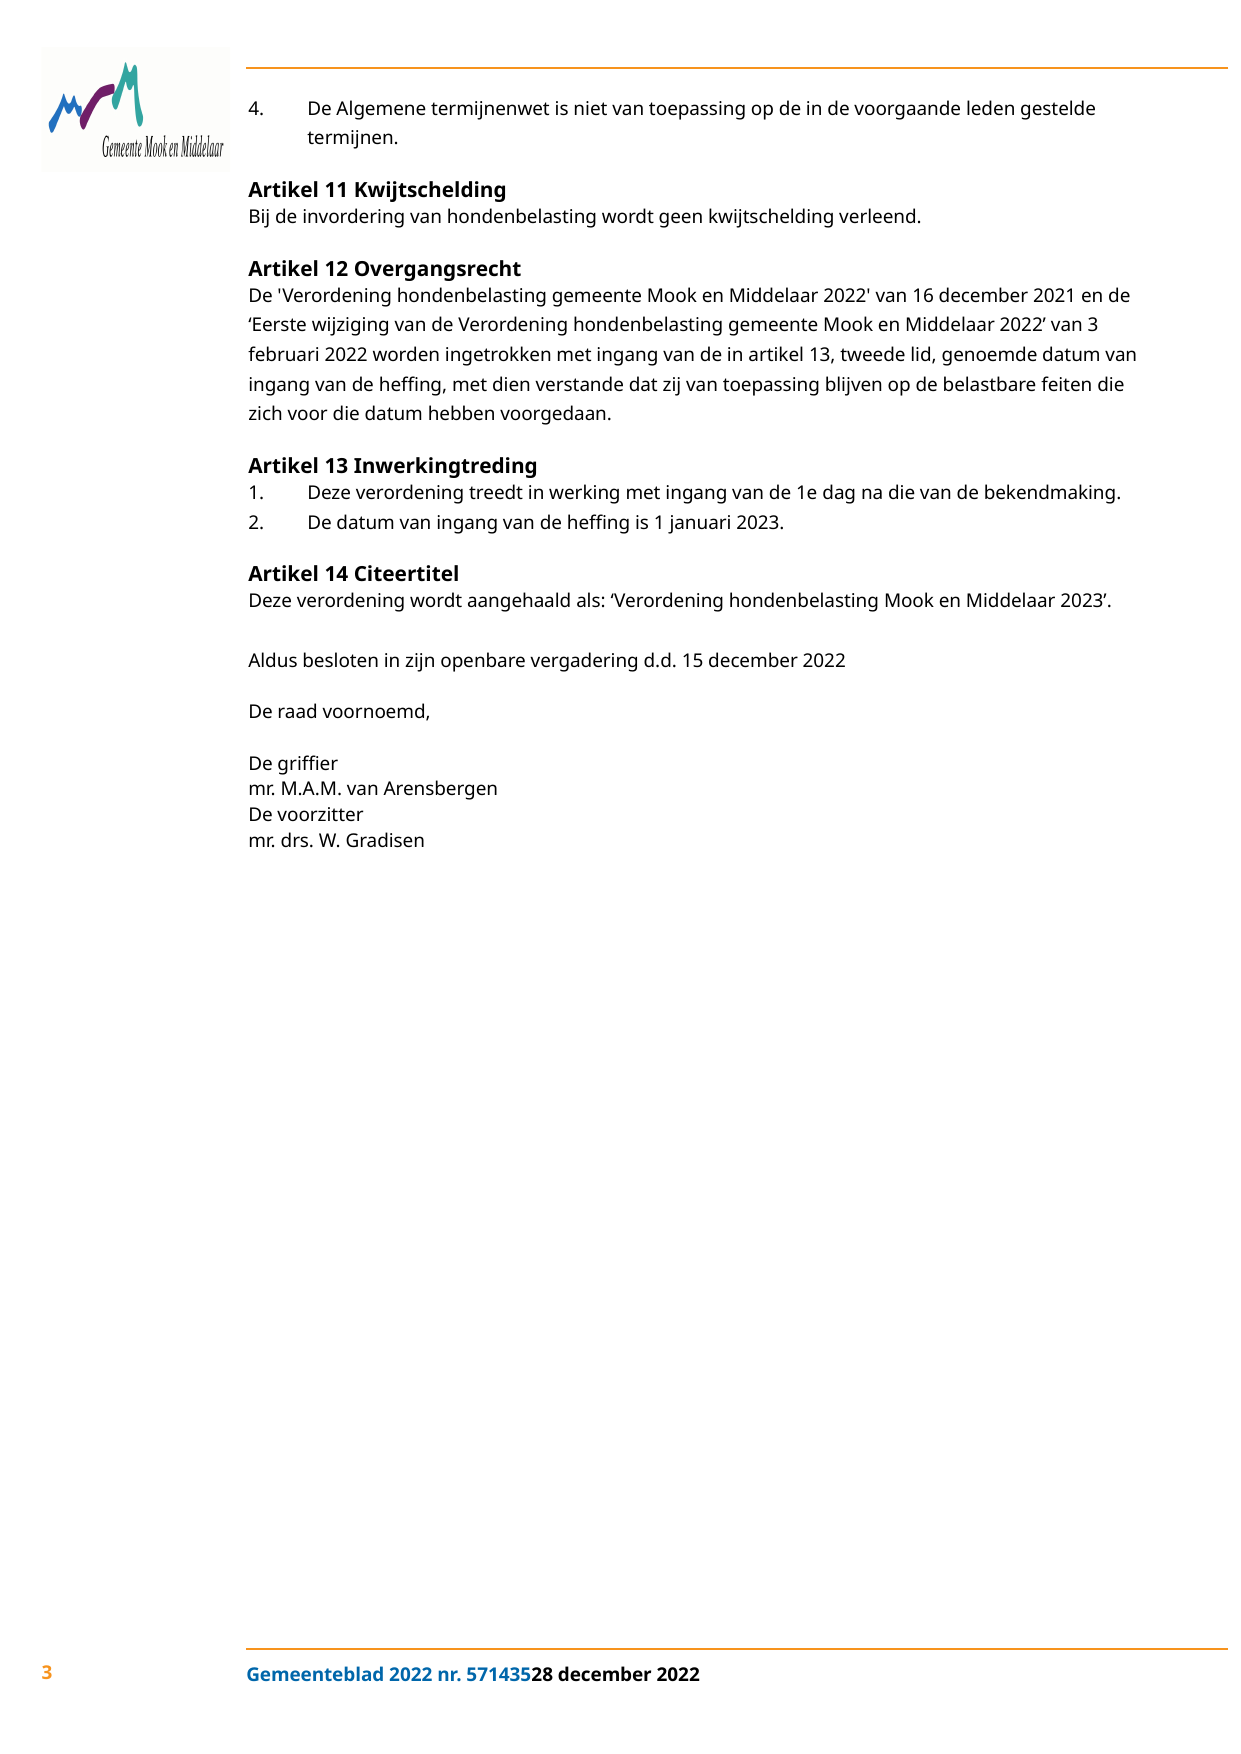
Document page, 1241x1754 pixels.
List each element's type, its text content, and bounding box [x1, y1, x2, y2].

text Artikel 12 Overgangsrecht [248, 254, 1152, 282]
list Deze verordening treedt in werking met ingang van de 1e dag na die van de bekendmaking. [248, 479, 1152, 505]
text De 'Verordening hondenbelasting gemeente Mook en Middelaar 2022' van 16 december 2021 en de ‘Eerste wijziging van de Verordening hondenbelasting gemeente Mook en Middelaar 2022’ van 3 februari 2022 worden ingetrokken met ingang van de in artikel 13, tweede lid, genoemde datum van ingang van de heffing, met dien verstande dat zij van toepassing blijven op de belastbare feiten die zich voor die datum hebben voorgedaan. [248, 282, 1152, 426]
text Artikel 14 Citeertitel [248, 559, 1152, 588]
text Aldus besloten in zijn openbare vergadering d.d. 15 december 2022 [248, 647, 1152, 673]
picture [41, 47, 231, 172]
text mr. M.A.M. van Arensbergen [248, 776, 1152, 801]
text mr. drs. W. Gradisen [248, 827, 1152, 853]
text Deze verordening wordt aangehaald als: ‘Verordening hondenbelasting Mook en Middelaar 2023’. [248, 588, 1152, 613]
text Artikel 13 Inwerkingtreding [248, 451, 1152, 479]
list De datum van ingang van de heffing is 1 januari 2023. [248, 509, 1152, 534]
text Bij de invordering van hondenbelasting wordt geen kwijtschelding verleend. [248, 203, 1152, 229]
text De raad voornoemd, [248, 698, 1152, 724]
list De Algemene termijnenwet is niet van toepassing op de in de voorgaande leden gestelde termijnen. [248, 95, 1152, 150]
text Artikel 11 Kwijtschelding [248, 175, 1152, 203]
text De griffier [248, 750, 1152, 776]
text De voorzitter [248, 801, 1152, 827]
